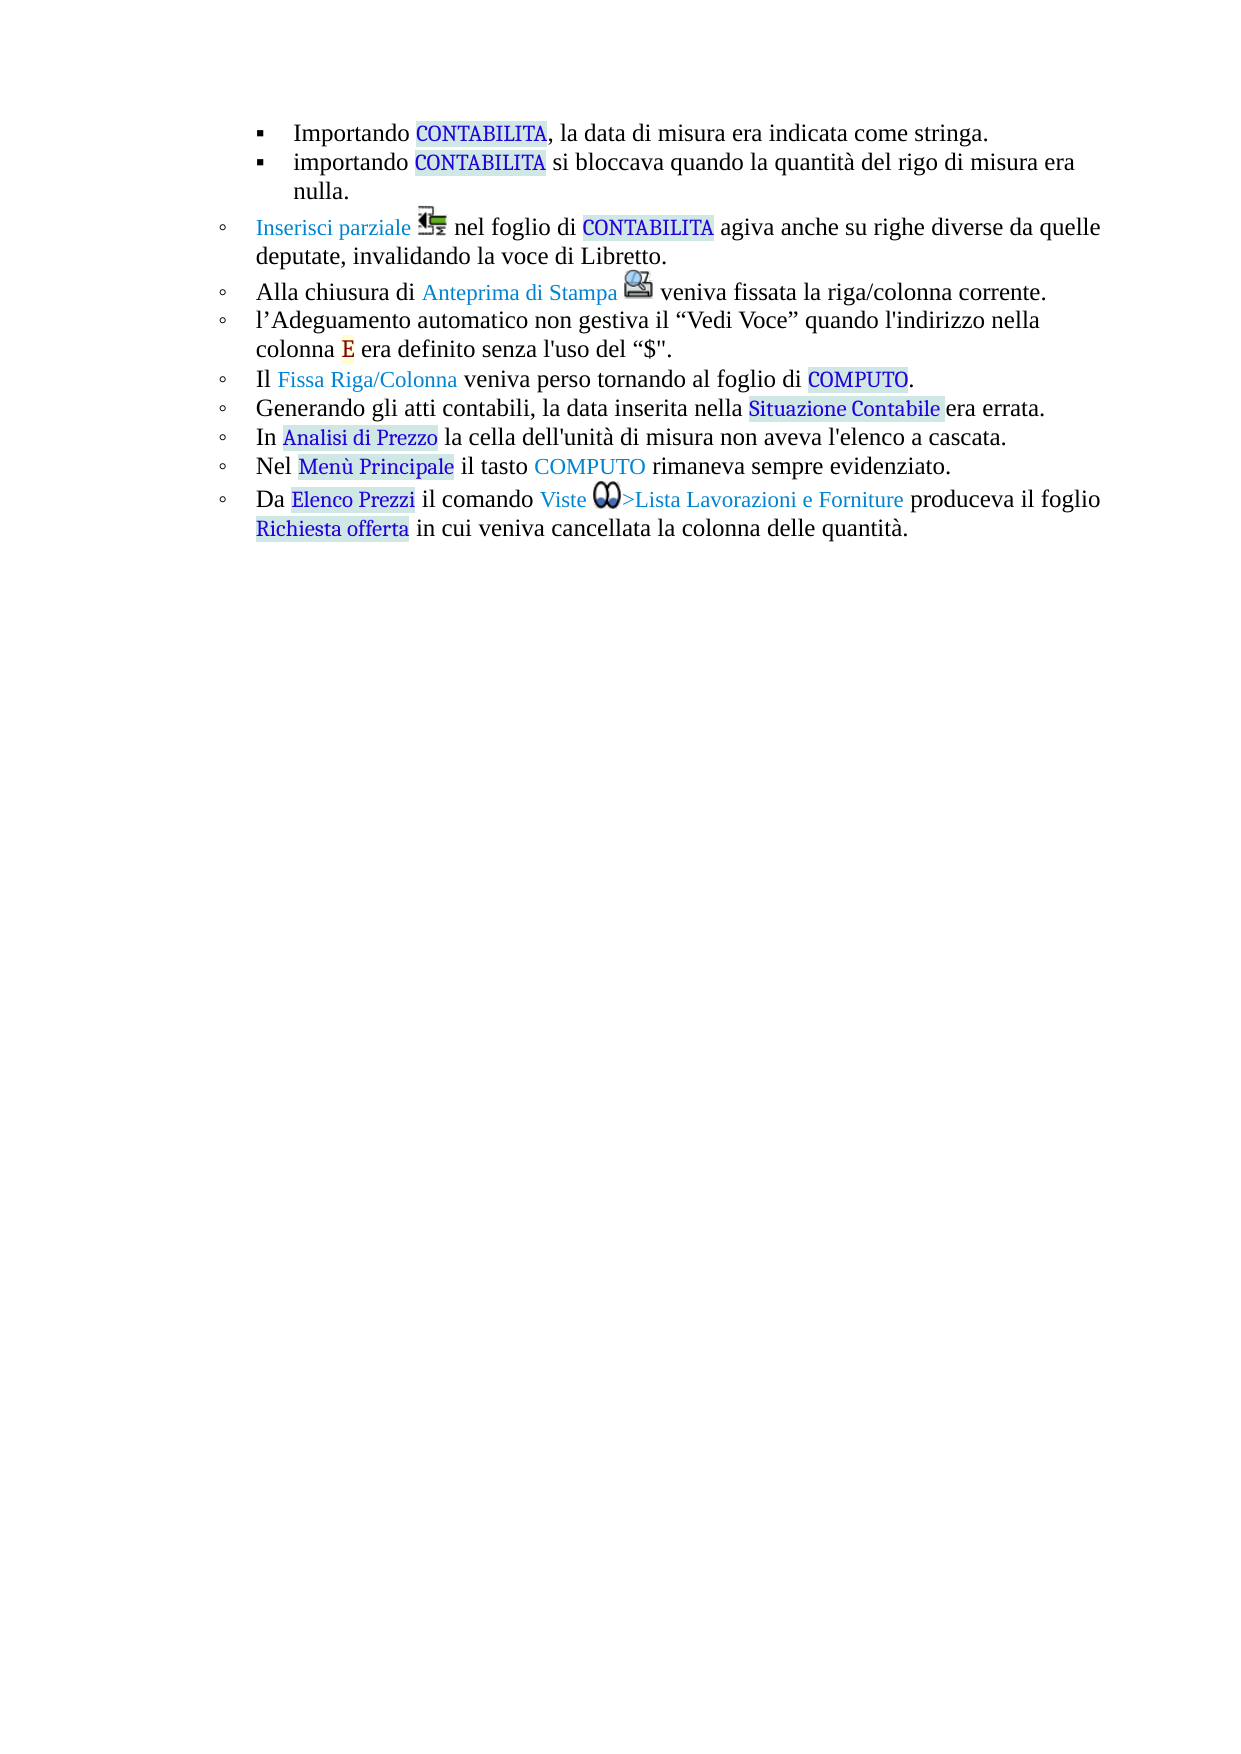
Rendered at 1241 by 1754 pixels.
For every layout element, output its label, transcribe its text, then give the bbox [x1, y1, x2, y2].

list Generando gli atti contabili, la data inserita nella Situazione Contabile era errata. [218, 393, 1122, 422]
list l’Adeguamento automatico non gestiva il “Vedi Voce” quando l'indirizzo nella colonna E era definito senza l'uso del “$". [218, 305, 1122, 364]
picture [592, 480, 622, 510]
list Nel Menù Principale il tasto COMPUTO rimaneva sempre evidenziato. [218, 451, 1122, 480]
list Alla chiusura di Anteprima di Stampa veniva fissata la riga/colonna corrente. [218, 270, 1122, 305]
list importando CONTABILITA si bloccava quando la quantità del rigo di misura era nulla. [256, 147, 1122, 205]
list Inserisci parziale nel foglio di CONTABILITA agiva anche su righe diverse da quelle deputate, invalidando la voce di Libretto. [218, 205, 1122, 270]
list Il Fissa Riga/Colonna veniva perso tornando al foglio di COMPUTO. [218, 364, 1122, 393]
list Da Elenco Prezzi il comando Viste >Lista Lavorazioni e Forniture produceva il foglio Richiesta offerta in cui veniva cancellata la colonna delle quantità. [218, 480, 1122, 542]
picture [623, 269, 654, 300]
picture [417, 205, 448, 236]
list Importando CONTABILITA, la data di misura era indicata come stringa. [256, 118, 1122, 147]
list In Analisi di Prezzo la cella dell'unità di misura non aveva l'elenco a cascata. [218, 422, 1122, 451]
